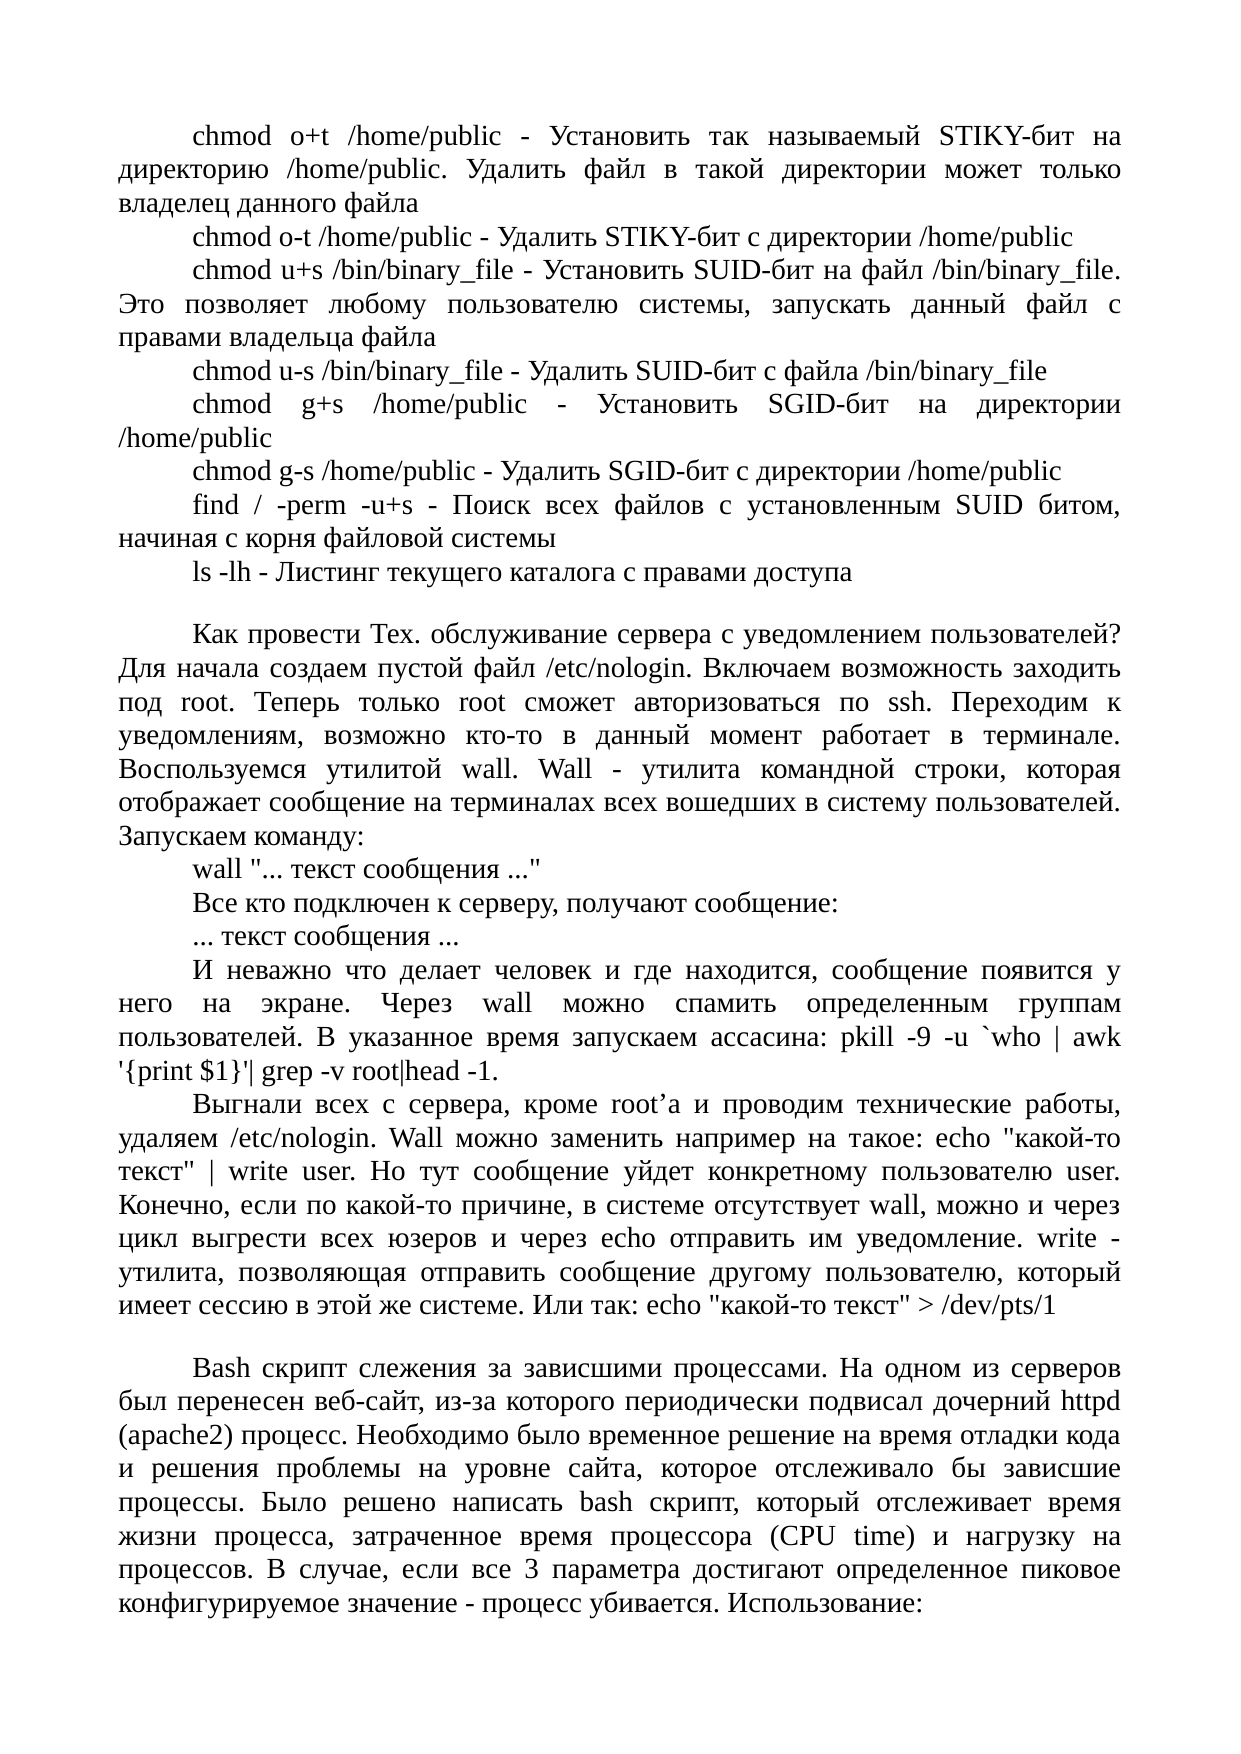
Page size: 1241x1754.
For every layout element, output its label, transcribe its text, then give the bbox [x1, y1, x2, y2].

text Выгнали всех с сервера, кроме root’а и проводим технические работы, удаляем /etc/nologin. Wall можно заменить например на такое: echo "какой-то текст" | write user. Но тут сообщение уйдет конкретному пользователю user. Конечно, если по какой-то причине, в системе отсутствует wall, можно и через цикл выгрести всех юзеров и через echo отправить им уведомление. write - утилита, позволяющая отправить сообщение другому пользователю, который имеет сессию в этой же системе. Или так: echo "какой-то текст" > /dev/pts/1 [118, 1086, 1122, 1321]
text И неважно что делает человек и где находится, сообщение появится у него на экране. Через wall можно спамить определенным группам пользователей. В указанное время запускаем ассасина: pkill -9 -u `who | awk '{print $1}'| grep -v root|head -1. [118, 952, 1122, 1086]
text find / -perm -u+s - Поиск всех файлов с установленным SUID битом, начиная с корня файловой системы [118, 487, 1122, 554]
text chmod u+s /bin/binary_file - Установить SUID-бит на файл /bin/binary_file. Это позволяет любому пользователю системы, запускать данный файл с правами владельца файла [118, 252, 1122, 353]
text chmod g+s /home/public - Установить SGID-бит на директории /home/public [118, 386, 1122, 453]
text chmod u-s /bin/binary_file - Удалить SUID-бит с файла /bin/binary_file [118, 353, 1122, 386]
text Bash скрипт слежения за зависшими процессами. На одном из серверов был перенесен веб-сайт, из-за которого периодически подвисал дочерний httpd (apache2) процесс. Необходимо было временное решение на время отладки кода и решения проблемы на уровне сайта, которое отслеживало бы зависшие процессы. Было решено написать bash скрипт, который отслеживает время жизни процесса, затраченное время процессора (CPU time) и нагрузку на процессов. В случае, если все 3 параметра достигают определенное пиковое конфигурируемое значение - процесс убивается. Использование: [118, 1350, 1122, 1618]
text Как провести Тех. обслуживание сервера с уведомлением пользователей? Для начала создаем пустой файл /etc/nologin. Включаем возможность заходить под root. Теперь только root сможет авторизоваться по ssh. Переходим к уведомлениям, возможно кто-то в данный момент работает в терминале. Воспользуемся утилитой wall. Wall - утилита командной строки, которая отображает сообщение на терминалах всех вошедших в систему пользователей. Запускаем команду: [118, 617, 1122, 851]
text chmod o+t /home/public - Установить так называемый STIKY-бит на директорию /home/public. Удалить файл в такой директории может только владелец данного файла [118, 118, 1122, 219]
text Все кто подключен к серверу, получают сообщение: [118, 885, 1122, 918]
text ... текст сообщения ... [118, 918, 1122, 952]
text chmod o-t /home/public - Удалить STIKY-бит с директории /home/public [118, 219, 1122, 252]
text wall "... текст сообщения ..." [118, 851, 1122, 885]
text chmod g-s /home/public - Удалить SGID-бит с директории /home/public [118, 453, 1122, 487]
text ls -lh - Листинг текущего каталога с правами доступа [118, 554, 1122, 588]
